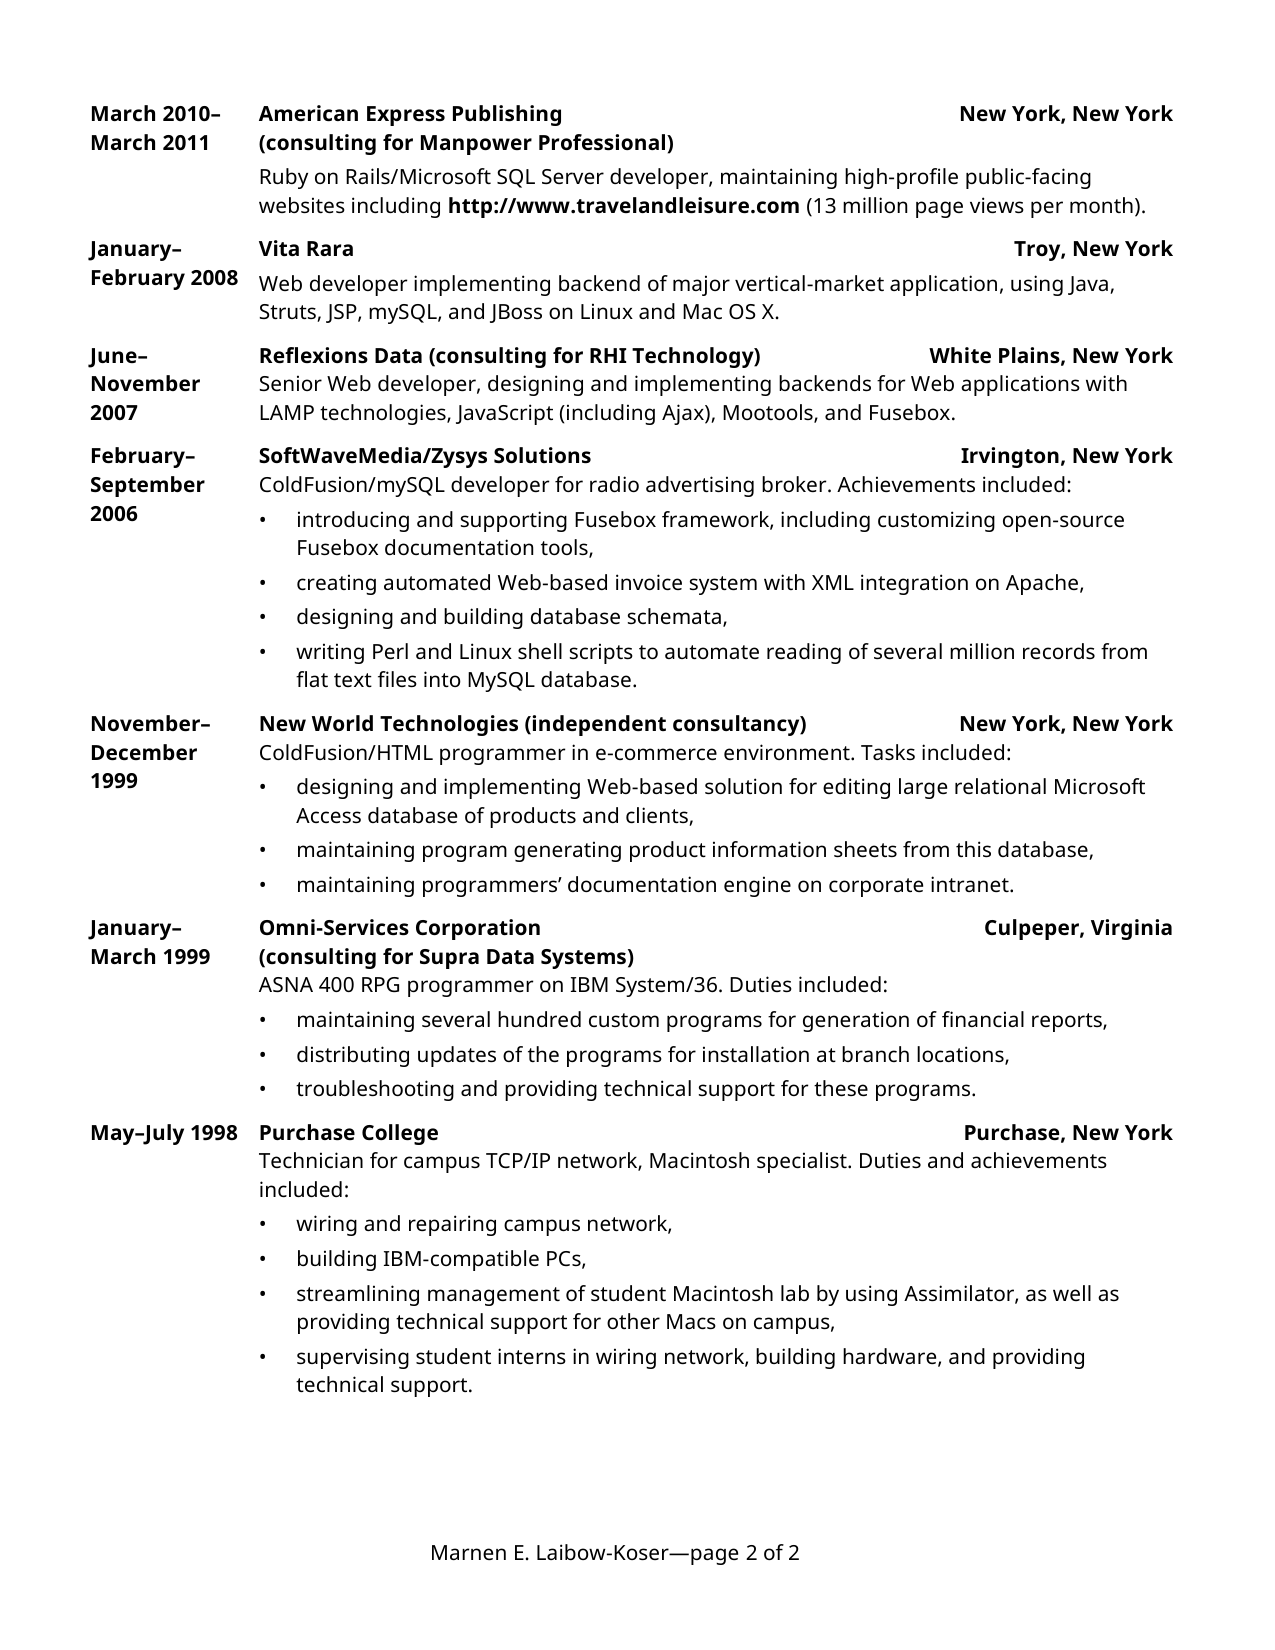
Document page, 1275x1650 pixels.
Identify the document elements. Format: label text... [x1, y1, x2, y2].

table_cell Reflexions Data (consulting for RHI Technology) White Plains, New York Senior Web developer, designing and implementing backends for Web applications with LAMP technologies, JavaScript (including Ajax), Mootools, and Fusebox. [259, 326, 1185, 426]
table_cell SoftWaveMedia/Zysys Solutions Irvington, New York ColdFusion/mySQL developer for radio advertising broker. Achievements included: introducing and supporting Fusebox framework, including customizing open-source Fusebox documentation tools, creating automated Web-based invoice system with XML integration on Apache, designing and building database schemata, writing Perl and Linux shell scripts to automate reading of several million records from ﬂat text ﬁles into MySQL database. [259, 426, 1185, 694]
table_cell February–September 2006 [90, 426, 259, 694]
table_cell American Express Publishing New York, New York (consulting for Manpower Professional) Ruby on Rails/Microsoft SQL Server developer, maintaining high-profile public-facing websites including http://www.travelandleisure.com (13 million page views per month). [259, 84, 1185, 219]
table_cell November– December 1999 [90, 694, 259, 898]
table_cell Omni-Services Corporation Culpeper, Virginia (consulting for Supra Data Systems) ASNA 400 RPG programmer on IBM System/36. Duties included: maintaining several hundred custom programs for generation of ﬁnancial reports, distributing updates of the programs for installation at branch locations, troubleshooting and providing technical support for these programs. [259, 898, 1185, 1103]
table_cell January–February 2008 [90, 219, 259, 326]
table_cell June–November 2007 [90, 326, 259, 426]
table_cell Purchase College Purchase, New York Technician for campus TCP/IP network, Macintosh specialist. Duties and achievements included: wiring and repairing campus network, building IBM-compatible PCs, streamlining management of student Macintosh lab by using Assimilator, as well as providing technical support for other Macs on campus, supervising student interns in wiring network, building hardware, and providing technical support. [259, 1103, 1185, 1399]
table_cell March 2010–March 2011 [90, 84, 259, 219]
table_cell January–March 1999 [90, 898, 259, 1103]
table_cell Vita Rara Troy, New York Web developer implementing backend of major vertical-market application, using Java, Struts, JSP, mySQL, and JBoss on Linux and Mac OS X. [259, 219, 1185, 326]
table_cell May–July 1998 [90, 1103, 259, 1399]
table_cell New World Technologies (independent consultancy) New York, New York ColdFusion/HTML programmer in e-commerce environment. Tasks included: designing and implementing Web-based solution for editing large relational Microsoft Access database of products and clients, maintaining program generating product information sheets from this database, maintaining programmers’ documentation engine on corporate intranet. [259, 694, 1185, 898]
